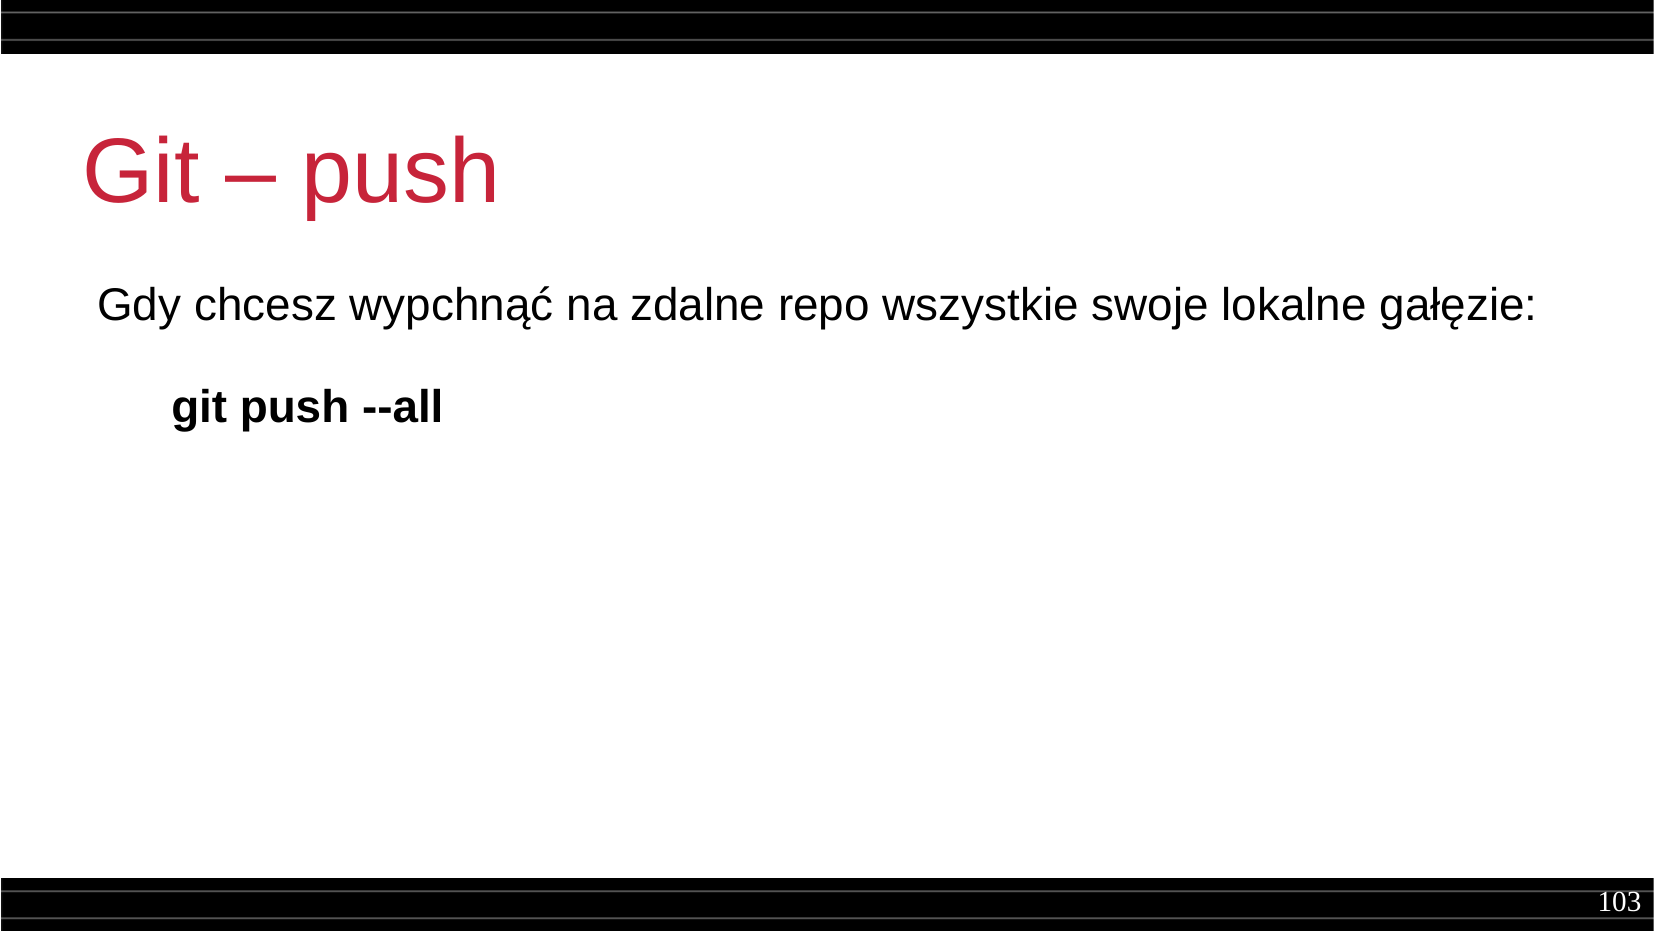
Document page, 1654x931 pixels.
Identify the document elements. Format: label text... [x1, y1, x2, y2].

picture [1, 878, 1654, 931]
picture [1, 0, 1654, 54]
title Git – push [82, 92, 1571, 249]
text_box Gdy chcesz wypchnąć na zdalne repo wszystkie swoje lokalne gałęzie: git push --all [82, 271, 1595, 827]
